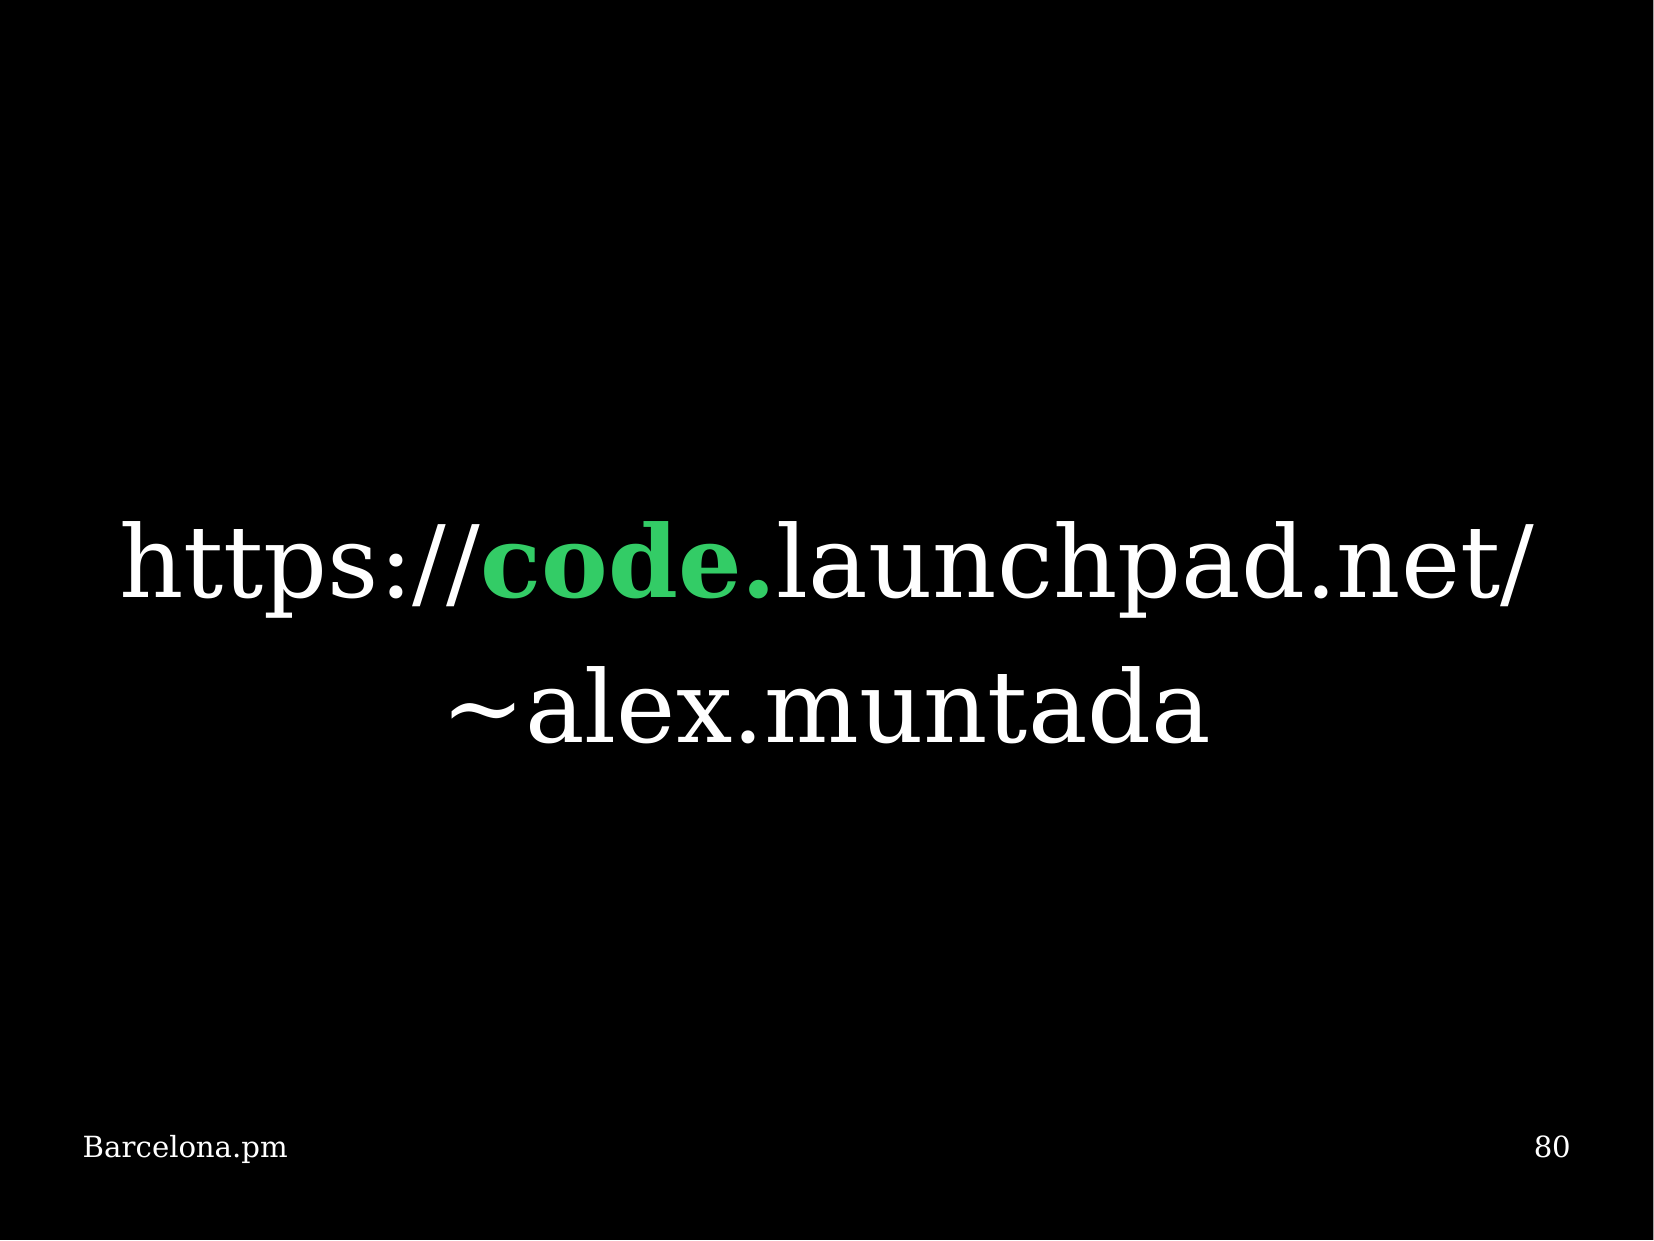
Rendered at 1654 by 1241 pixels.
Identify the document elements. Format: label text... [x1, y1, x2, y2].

title https://code.launchpad.net/ ~alex.muntada [82, 116, 1571, 1124]
